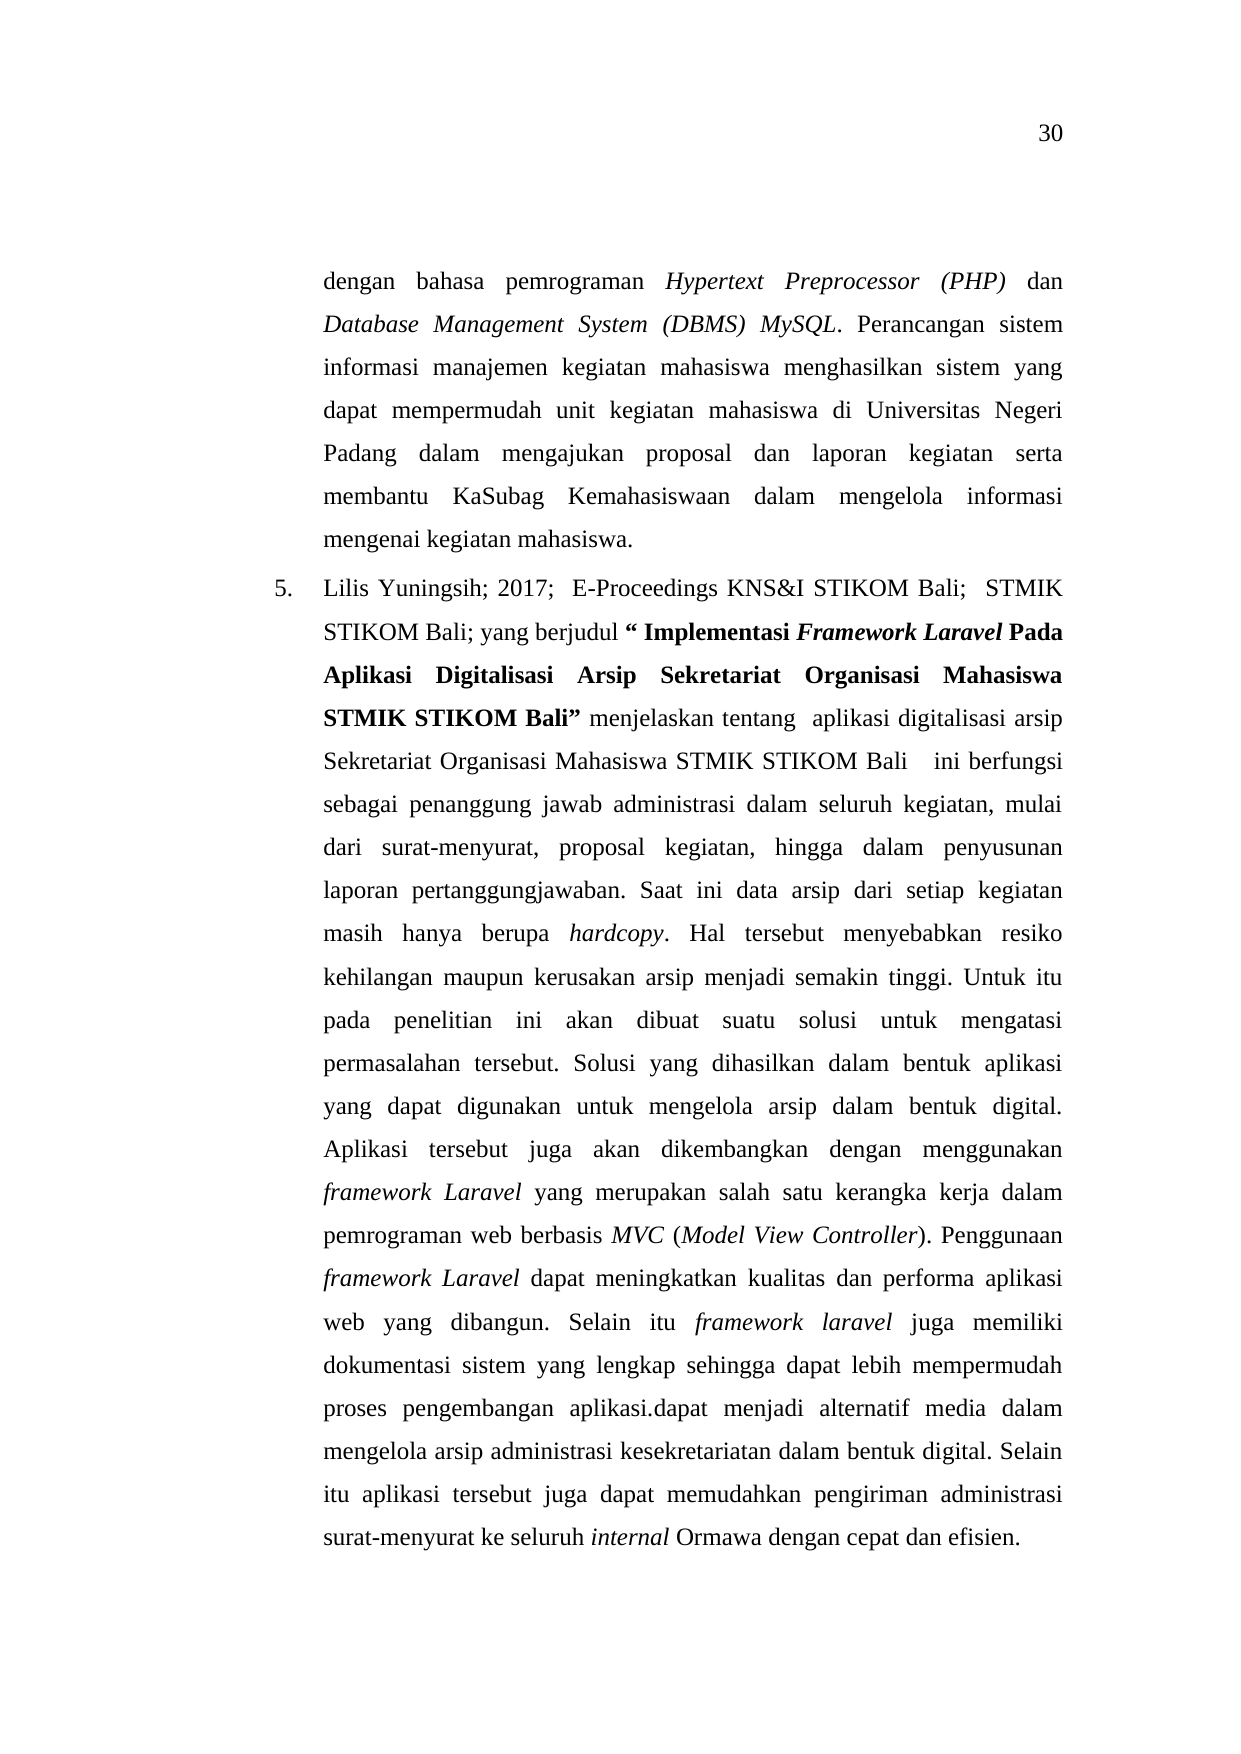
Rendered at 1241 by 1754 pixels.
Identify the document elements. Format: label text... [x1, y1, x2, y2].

list dengan bahasa pemrograman Hypertext Preprocessor (PHP) dan Database Management System (DBMS) MySQL. Perancangan sistem informasi manajemen kegiatan mahasiswa menghasilkan sistem yang dapat mempermudah unit kegiatan mahasiswa di Universitas Negeri Padang dalam mengajukan proposal dan laporan kegiatan serta membantu KaSubag Kemahasiswaan dalam mengelola informasi mengenai kegiatan mahasiswa. [274, 266, 1063, 553]
list Lilis Yuningsih; 2017; E-Proceedings KNS&I STIKOM Bali; STMIK STIKOM Bali; yang berjudul “ Implementasi Framework Laravel Pada Aplikasi Digitalisasi Arsip Sekretariat Organisasi Mahasiswa STMIK STIKOM Bali” menjelaskan tentang aplikasi digitalisasi arsip Sekretariat Organisasi Mahasiswa STMIK STIKOM Bali ini berfungsi sebagai penanggung jawab administrasi dalam seluruh kegiatan, mulai dari surat-menyurat, proposal kegiatan, hingga dalam penyusunan laporan pertanggungjawaban. Saat ini data arsip dari setiap kegiatan masih hanya berupa hardcopy. Hal tersebut menyebabkan resiko kehilangan maupun kerusakan arsip menjadi semakin tinggi. Untuk itu pada penelitian ini akan dibuat suatu solusi untuk mengatasi permasalahan tersebut. Solusi yang dihasilkan dalam bentuk aplikasi yang dapat digunakan untuk mengelola arsip dalam bentuk digital. Aplikasi tersebut juga akan dikembangkan dengan menggunakan framework Laravel yang merupakan salah satu kerangka kerja dalam pemrograman web berbasis MVC (Model View Controller). Penggunaan framework Laravel dapat meningkatkan kualitas dan performa aplikasi web yang dibangun. Selain itu framework laravel juga memiliki dokumentasi sistem yang lengkap sehingga dapat lebih mempermudah proses pengembangan aplikasi.dapat menjadi alternatif media dalam mengelola arsip administrasi kesekretariatan dalam bentuk digital. Selain itu aplikasi tersebut juga dapat memudahkan pengiriman administrasi surat-menyurat ke seluruh internal Ormawa dengan cepat dan efisien. [274, 573, 1063, 1551]
